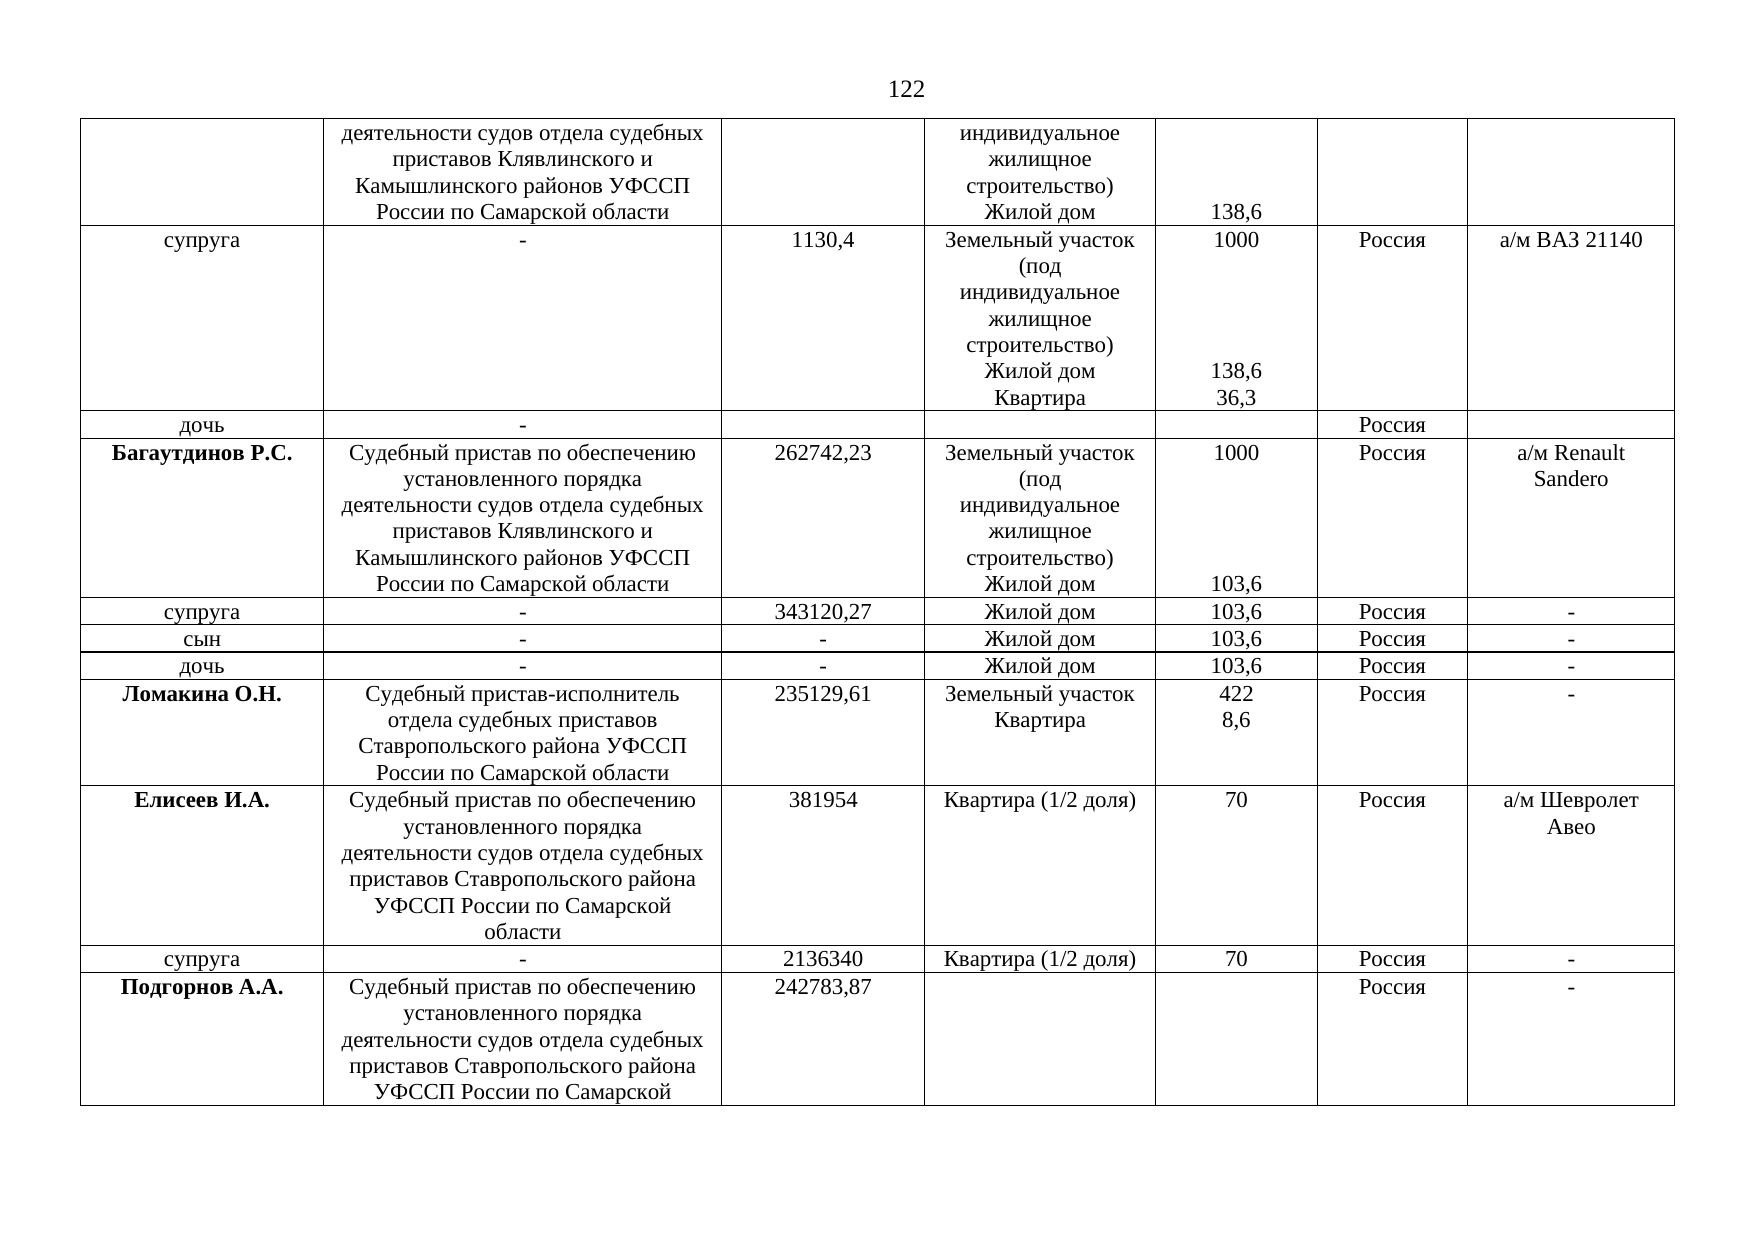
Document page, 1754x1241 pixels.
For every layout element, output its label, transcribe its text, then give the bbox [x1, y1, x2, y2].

table_cell - [722, 653, 924, 679]
table_cell Россия [1318, 946, 1467, 972]
table_cell индивидуальное жилищное строительство) Жилой дом [925, 119, 1155, 224]
table_cell [925, 973, 1155, 1105]
table_cell Россия [1318, 973, 1467, 1105]
table_cell 235129,61 [722, 680, 924, 785]
table_cell дочь [81, 411, 323, 437]
table_cell 70 [1156, 946, 1317, 972]
table_cell супруга [81, 598, 323, 624]
table_cell Квартира (1/2 доля) [925, 786, 1155, 944]
table_cell а/м Шевролет Авео [1468, 786, 1674, 944]
table_cell [1318, 119, 1467, 224]
table_cell 1130,4 [722, 226, 924, 410]
table_cell 138,6 [1156, 119, 1317, 224]
table_cell - [1468, 973, 1674, 1105]
table_cell - [722, 625, 924, 651]
table_cell - [324, 226, 721, 410]
table_cell 262742,23 [722, 439, 924, 597]
table_cell 1000 138,6 36,3 [1156, 226, 1317, 410]
table_cell супруга [81, 226, 323, 410]
table_cell - [1468, 680, 1674, 785]
table_cell 103,6 [1156, 598, 1317, 624]
table_cell 422 8,6 [1156, 680, 1317, 785]
table_cell Жилой дом [925, 653, 1155, 679]
table_cell - [324, 946, 721, 972]
table_cell деятельности судов отдела судебных приставов Клявлинского и Камышлинского районов УФССП России по Самарской области [324, 119, 721, 224]
table_cell Россия [1318, 439, 1467, 597]
table_cell Багаутдинов Р.С. [81, 439, 323, 597]
table_cell Россия [1318, 411, 1467, 437]
table_cell 2136340 [722, 946, 924, 972]
table_cell Россия [1318, 226, 1467, 410]
table_cell 70 [1156, 786, 1317, 944]
table_cell - [1468, 946, 1674, 972]
table_cell - [324, 653, 721, 679]
table_cell [722, 411, 924, 437]
table_cell - [1468, 625, 1674, 651]
table_cell - [1468, 598, 1674, 624]
table_cell Елисеев И.А. [81, 786, 323, 944]
table_cell супруга [81, 946, 323, 972]
table_cell Россия [1318, 786, 1467, 944]
table_cell 381954 [722, 786, 924, 944]
table_cell - [324, 411, 721, 437]
table_cell Ломакина О.Н. [81, 680, 323, 785]
table_cell Жилой дом [925, 598, 1155, 624]
table_cell [1156, 973, 1317, 1105]
table_cell Судебный пристав по обеспечению установленного порядка деятельности судов отдела судебных приставов Ставропольского района УФССП России по Самарской [324, 973, 721, 1105]
table_cell Жилой дом [925, 625, 1155, 651]
table_cell Земельный участок (под индивидуальное жилищное строительство) Жилой дом Квартира [925, 226, 1155, 410]
table_cell дочь [81, 653, 323, 679]
table_cell Россия [1318, 653, 1467, 679]
table_cell Судебный пристав по обеспечению установленного порядка деятельности судов отдела судебных приставов Ставропольского района УФССП России по Самарской области [324, 786, 721, 944]
table_cell Россия [1318, 680, 1467, 785]
table_cell Россия [1318, 625, 1467, 651]
table_cell [81, 119, 323, 224]
table_cell 103,6 [1156, 625, 1317, 651]
table_cell [1468, 119, 1674, 224]
table_cell Квартира (1/2 доля) [925, 946, 1155, 972]
table_cell 242783,87 [722, 973, 924, 1105]
table_cell Подгорнов А.А. [81, 973, 323, 1105]
table_cell - [324, 598, 721, 624]
table_cell - [1468, 653, 1674, 679]
table_cell 1000 103,6 [1156, 439, 1317, 597]
table_cell Земельный участок Квартира [925, 680, 1155, 785]
table_cell 343120,27 [722, 598, 924, 624]
table_cell сын [81, 625, 323, 651]
table_cell [925, 411, 1155, 437]
table_cell а/м ВАЗ 21140 [1468, 226, 1674, 410]
table_cell [1468, 411, 1674, 437]
table_cell Россия [1318, 598, 1467, 624]
table_cell [722, 119, 924, 224]
table_cell 103,6 [1156, 653, 1317, 679]
table_cell Судебный пристав по обеспечению установленного порядка деятельности судов отдела судебных приставов Клявлинского и Камышлинского районов УФССП России по Самарской области [324, 439, 721, 597]
table_cell [1156, 411, 1317, 437]
table_cell а/м Renault Sandero [1468, 439, 1674, 597]
table_cell Судебный пристав-исполнитель отдела судебных приставов Ставропольского района УФССП России по Самарской области [324, 680, 721, 785]
table_cell - [324, 625, 721, 651]
table_cell Земельный участок (под индивидуальное жилищное строительство) Жилой дом [925, 439, 1155, 597]
